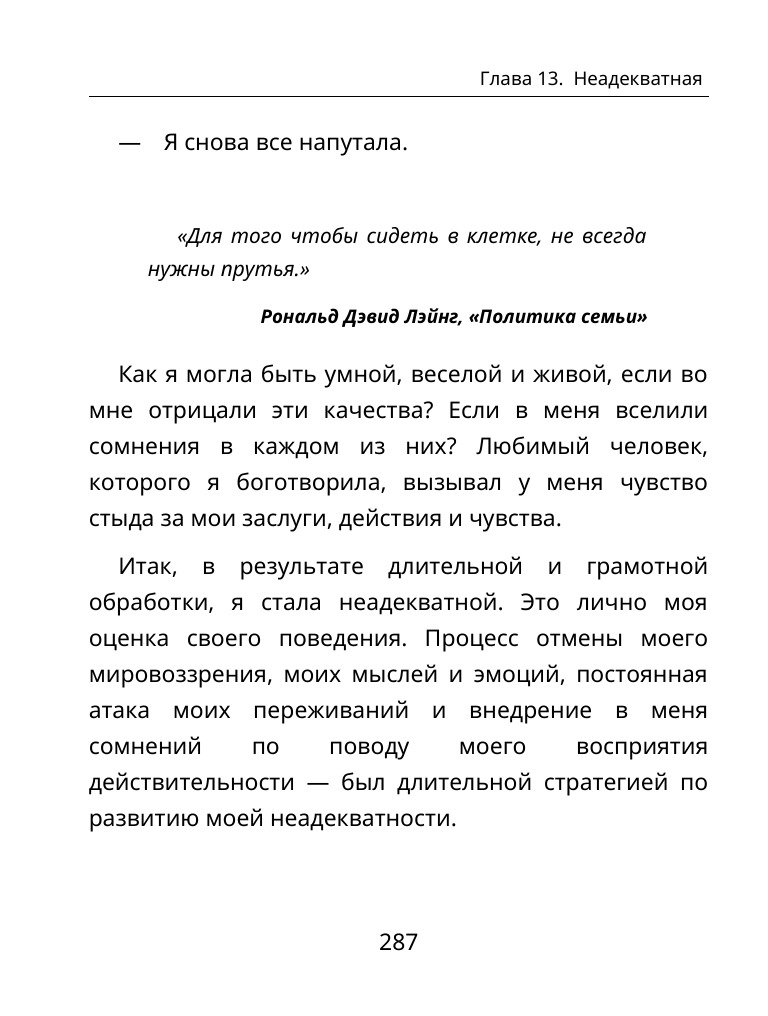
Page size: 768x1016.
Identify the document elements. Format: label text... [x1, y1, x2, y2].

text Рональд Дэвид Лэйнг, «Политика семьи» [148, 298, 649, 328]
text Как я могла быть умной, веселой и живой, если во мне отрицали эти качества? Если в меня вселили сомнения в каждом из них? Любимый человек, которого я боготворила, вызывал у меня чувство стыда за мои заслуги, действия и чувства. [88, 358, 709, 533]
text «Для того чтобы сидеть в клетке, не всегда нужны прутья.» [148, 221, 649, 282]
text Итак, в результате длительной и грамотной обработки, я стала неадекватной. Это лично моя оценка своего поведения. Процесс отмены моего мировоззрения, моих мыслей и эмоций, постоянная атака моих переживаний и внедрение в меня сомнений по поводу моего восприятия действительности — был длительной стратегией по развитию моей неадекватности. [88, 550, 709, 833]
list Я снова все напутала. [88, 126, 709, 157]
